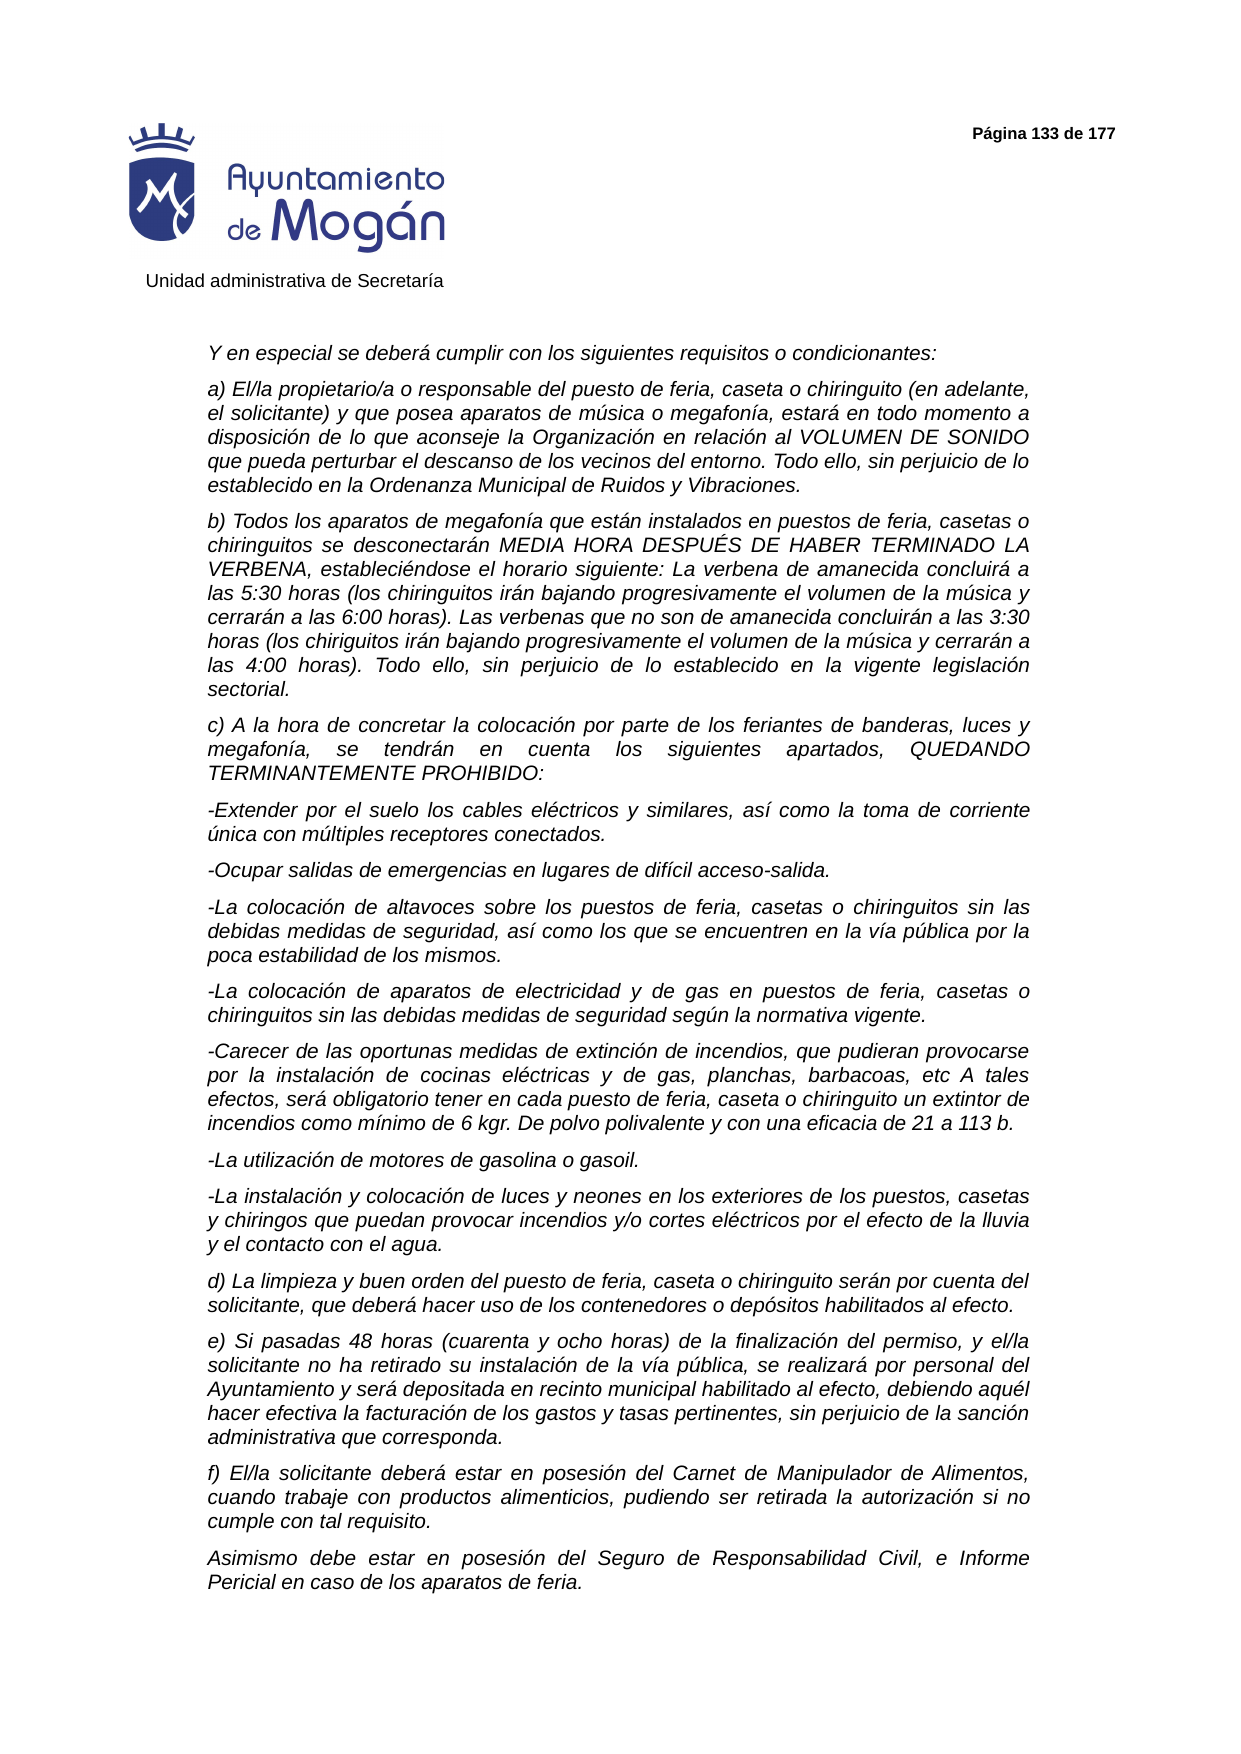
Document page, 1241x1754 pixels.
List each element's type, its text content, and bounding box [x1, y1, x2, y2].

text d) La limpieza y buen orden del puesto de feria, caseta o chiringuito serán por cuenta del solicitante, que deberá hacer uso de los contenedores o depósitos habilitados al efecto. [207, 1268, 1033, 1316]
text -La instalación y colocación de luces y neones en los exteriores de los puestos, casetas y chiringos que puedan provocar incendios y/o cortes eléctricos por el efecto de la lluvia y el contacto con el agua. [207, 1184, 1033, 1256]
text Y en especial se deberá cumplir con los siguientes requisitos o condicionantes: [207, 340, 1033, 364]
text b) Todos los aparatos de megafonía que están instalados en puestos de feria, casetas o chiringuitos se desconectarán MEDIA HORA DESPUÉS DE HABER TERMINADO LA VERBENA, estableciéndose el horario siguiente: La verbena de amanecida concluirá a las 5:30 horas (los chiringuitos irán bajando progresivamente el volumen de la música y cerrarán a las 6:00 horas). Las verbenas que no son de amanecida concluirán a las 3:30 horas (los chiriguitos irán bajando progresivamente el volumen de la música y cerrarán a las 4:00 horas). Todo ello, sin perjuicio de lo establecido en la vigente legislación sectorial. [207, 509, 1033, 701]
text a) El/la propietario/a o responsable del puesto de feria, caseta o chiringuito (en adelante, el solicitante) y que posea aparatos de música o megafonía, estará en todo momento a disposición de lo que aconseje la Organización en relación al VOLUMEN DE SONIDO que pueda perturbar el descanso de los vecinos del entorno. Todo ello, sin perjuicio de lo establecido en la Ordenanza Municipal de Ruidos y Vibraciones. [207, 377, 1033, 497]
text c) A la hora de concretar la colocación por parte de los feriantes de banderas, luces y megafonía, se tendrán en cuenta los siguientes apartados, QUEDANDO TERMINANTEMENTE PROHIBIDO: [207, 713, 1033, 785]
text e) Si pasadas 48 horas (cuarenta y ocho horas) de la finalización del permiso, y el/la solicitante no ha retirado su instalación de la vía pública, se realizará por personal del Ayuntamiento y será depositada en recinto municipal habilitado al efecto, debiendo aquél hacer efectiva la facturación de los gastos y tasas pertinentes, sin perjuicio de la sanción administrativa que corresponda. [207, 1329, 1033, 1449]
text f) El/la solicitante deberá estar en posesión del Carnet de Manipulador de Alimentos, cuando trabaje con productos alimenticios, pudiendo ser retirada la autorización si no cumple con tal requisito. [207, 1461, 1033, 1533]
text -Ocupar salidas de emergencias en lugares de difícil acceso-salida. [207, 858, 1033, 882]
text -La colocación de altavoces sobre los puestos de feria, casetas o chiringuitos sin las debidas medidas de seguridad, así como los que se encuentren en la vía pública por la poca estabilidad de los mismos. [207, 894, 1033, 966]
text Asimismo debe estar en posesión del Seguro de Responsabilidad Civil, e Informe Pericial en caso de los aparatos de feria. [207, 1546, 1033, 1593]
text -La colocación de aparatos de electricidad y de gas en puestos de feria, casetas o chiringuitos sin las debidas medidas de seguridad según la normativa vigente. [207, 979, 1033, 1027]
picture [128, 123, 445, 259]
text -La utilización de motores de gasolina o gasoil. [207, 1148, 1033, 1172]
text -Extender por el suelo los cables eléctricos y similares, así como la toma de corriente única con múltiples receptores conectados. [207, 798, 1033, 846]
text -Carecer de las oportunas medidas de extinción de incendios, que pudieran provocarse por la instalación de cocinas eléctricas y de gas, planchas, barbacoas, etc A tales efectos, será obligatorio tener en cada puesto de feria, caseta o chiringuito un extintor de incendios como mínimo de 6 kgr. De polvo polivalente y con una eficacia de 21 a 113 b. [207, 1039, 1033, 1135]
